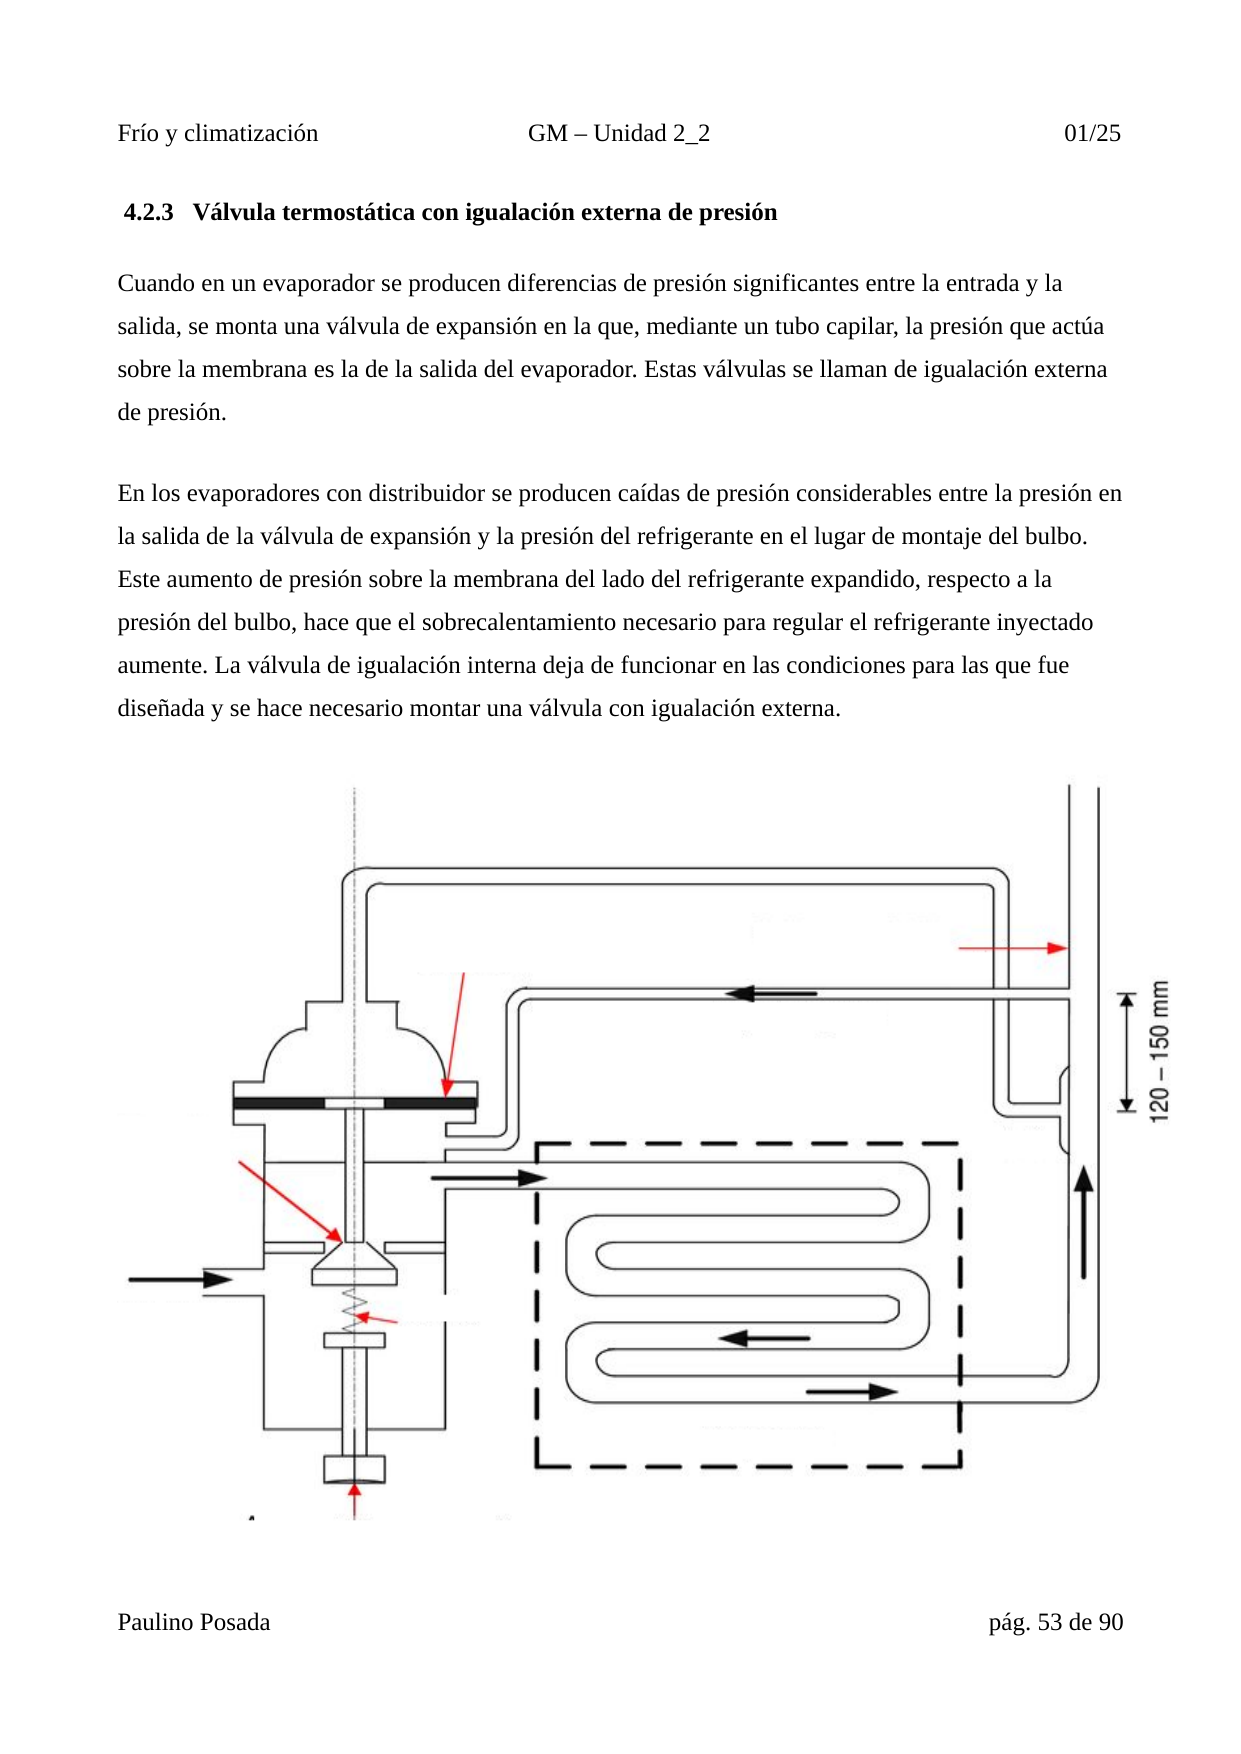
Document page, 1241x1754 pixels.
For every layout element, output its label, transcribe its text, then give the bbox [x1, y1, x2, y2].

text En los evaporadores con distribuidor se producen caídas de presión considerables entre la presión en la salida de la válvula de expansión y la presión del refrigerante en el lugar de montaje del bulbo. Este aumento de presión sobre la membrana del lado del refrigerante expandido, respecto a la presión del bulbo, hace que el sobrecalentamiento necesario para regular el refrigerante inyectado aumente. La válvula de igualación interna deja de funcionar en las condiciones para las que fue diseñada y se hace necesario montar una válvula con igualación externa. [117, 478, 1123, 722]
picture [117, 763, 1181, 1533]
subtitle Válvula termostática con igualación externa de presión [117, 197, 1123, 226]
text Cuando en un evaporador se producen diferencias de presión significantes entre la entrada y la salida, se monta una válvula de expansión en la que, mediante un tubo capilar, la presión que actúa sobre la membrana es la de la salida del evaporador. Estas válvulas se llaman de igualación externa de presión. [117, 268, 1123, 426]
